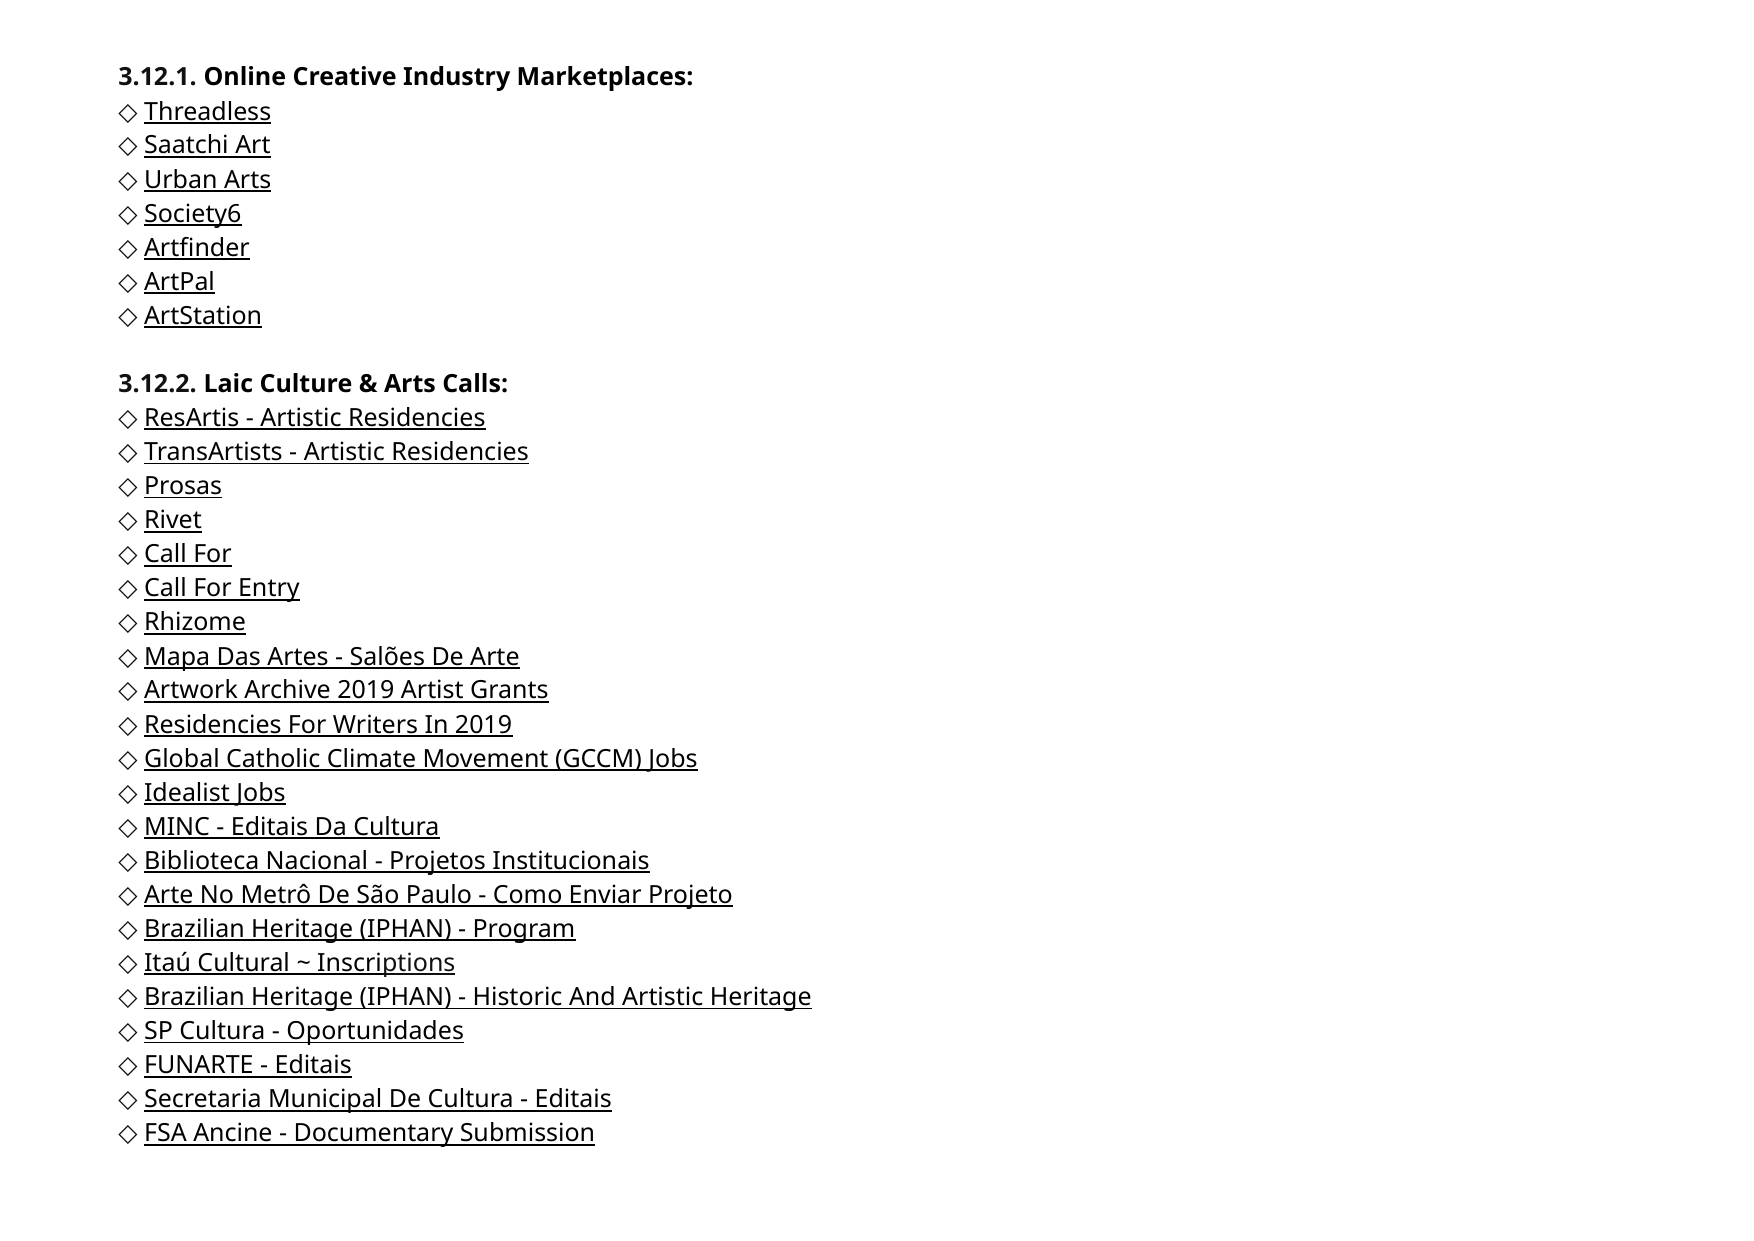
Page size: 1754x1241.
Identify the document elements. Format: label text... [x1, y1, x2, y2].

text ◇ Itaú Cultural ~ Inscriptions [118, 945, 1695, 979]
text ◇ SP Cultura - Oportunidades [118, 1013, 1695, 1047]
text ◇ Rivet [118, 502, 1695, 536]
text ◇ Residencies For Writers In 2019 [118, 706, 1695, 740]
text ◇ FUNARTE - Editais [118, 1047, 1695, 1081]
text ◇ Global Catholic Climate Movement (GCCM) Jobs [118, 740, 1695, 774]
text 3.12.2. Laic Culture & Arts Calls: [118, 366, 1695, 400]
text ◇ Prosas [118, 468, 1695, 502]
text ◇ TransArtists - Artistic Residencies [118, 434, 1695, 468]
text ◇ MINC - Editais Da Cultura [118, 808, 1695, 842]
text ◇ Mapa Das Artes - Salões De Arte [118, 638, 1695, 672]
text ◇ Idealist Jobs [118, 774, 1695, 808]
text ◇ Secretaria Municipal De Cultura - Editais [118, 1081, 1695, 1115]
text ◇ Threadless [118, 93, 1695, 127]
text ◇ Saatchi Art [118, 127, 1695, 161]
text ◇ ArtStation [118, 297, 1695, 332]
text ◇ ArtPal [118, 263, 1695, 297]
text 3.12.1. Online Creative Industry Marketplaces: [118, 59, 1695, 93]
text ◇ Brazilian Heritage (IPHAN) - Program [118, 911, 1695, 945]
text ◇ Arte No Metrô De São Paulo - Como Enviar Projeto [118, 877, 1695, 911]
text ◇ Artwork Archive 2019 Artist Grants [118, 672, 1695, 706]
text ◇ Brazilian Heritage (IPHAN) - Historic And Artistic Heritage [118, 979, 1695, 1013]
text ◇ Call For [118, 536, 1695, 570]
text ◇ Rhizome [118, 604, 1695, 638]
text ◇ Artfinder [118, 229, 1695, 263]
text ◇ Call For Entry [118, 570, 1695, 604]
text ◇ Urban Arts [118, 161, 1695, 195]
text ◇ Biblioteca Nacional - Projetos Institucionais [118, 842, 1695, 877]
text ◇ Society6 [118, 195, 1695, 229]
text ◇ FSA Ancine - Documentary Submission [118, 1115, 1695, 1149]
text ◇ ResArtis - Artistic Residencies [118, 400, 1695, 434]
